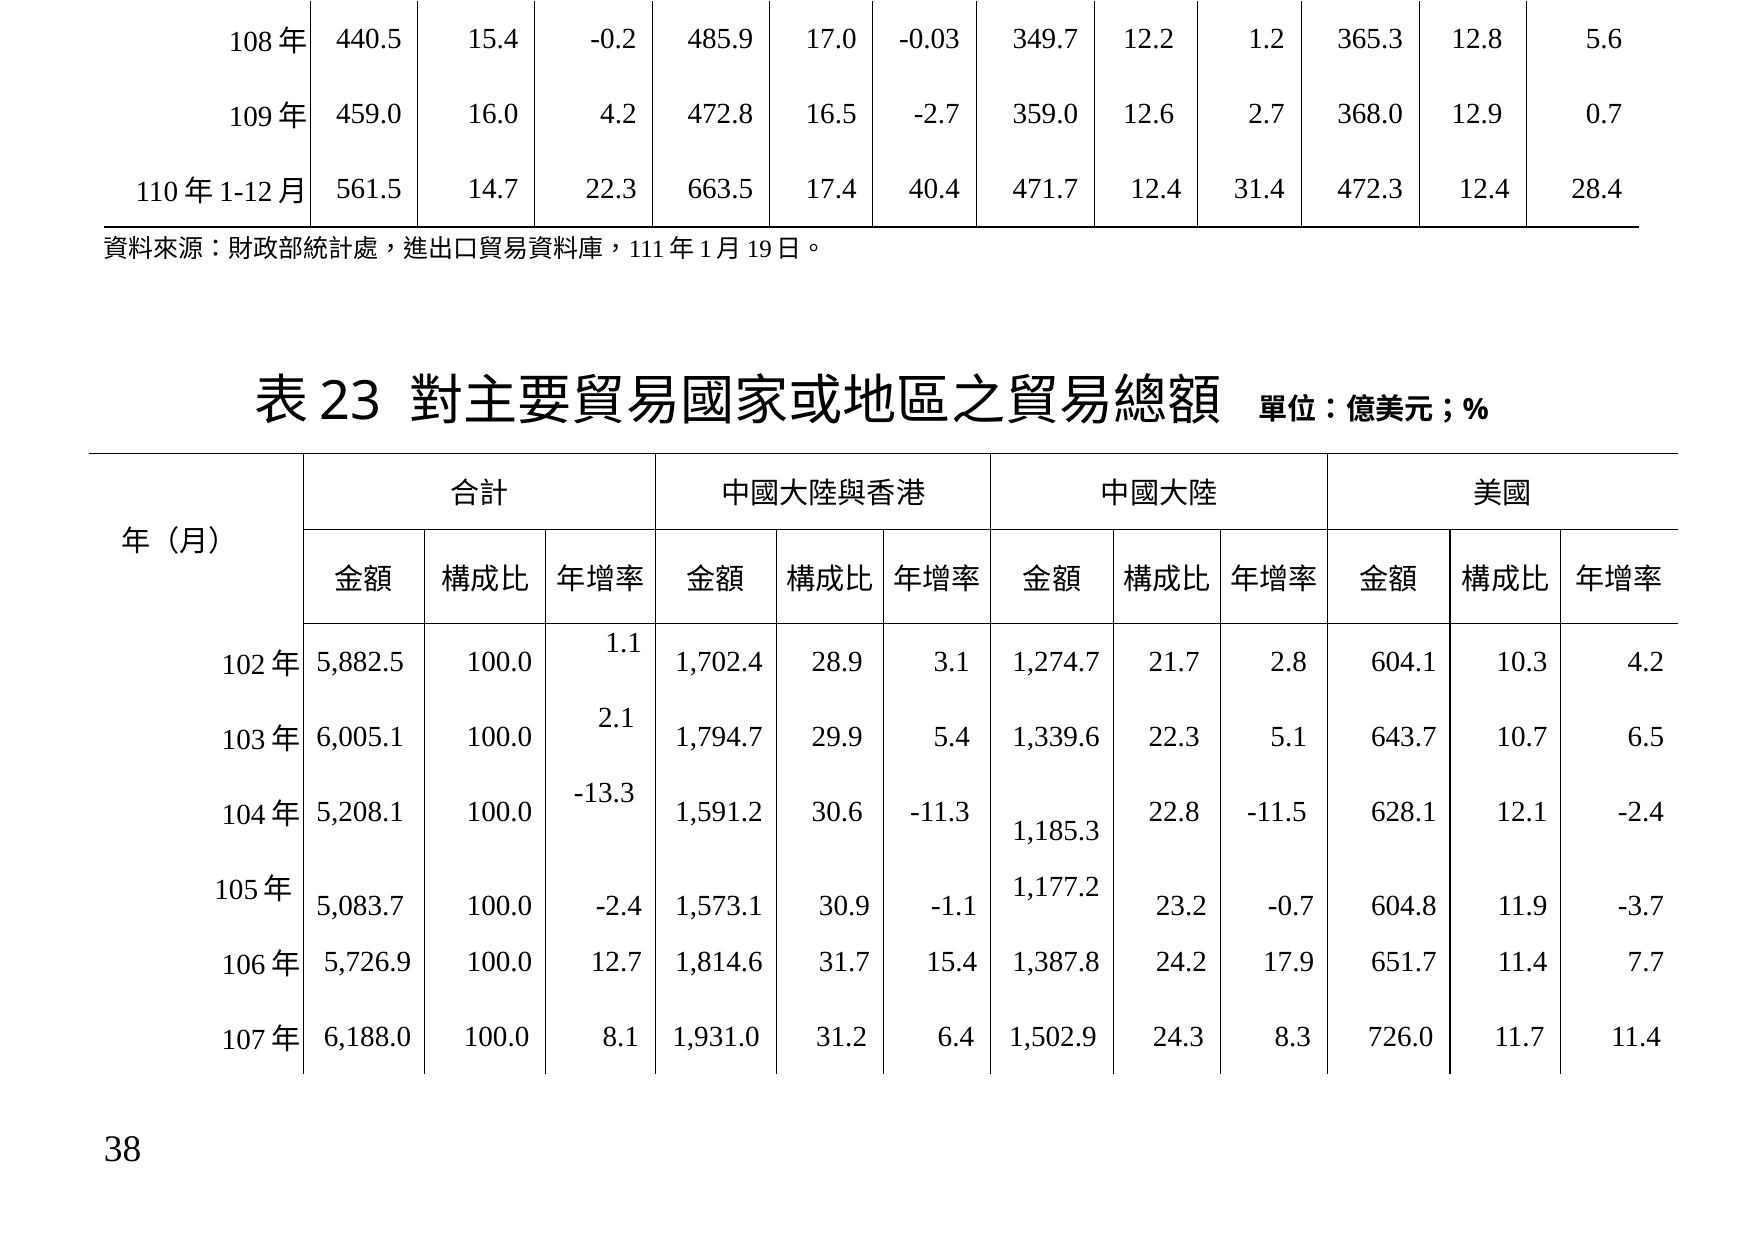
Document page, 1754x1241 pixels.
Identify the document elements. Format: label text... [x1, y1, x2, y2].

table_cell 22.3 [1114, 699, 1220, 774]
table_cell 5.6 [1527, 1, 1638, 76]
table_cell 628.1 [1328, 774, 1449, 849]
subtitle 表23 對主要貿易國家或地區之貿易總額 單位：億美元；% [103, 340, 1639, 452]
table_cell 1,502.9 [991, 999, 1113, 1074]
table_cell 15.4 [884, 924, 990, 999]
table_cell 1,387.8 [991, 924, 1113, 999]
table_cell -0.7 [1221, 849, 1327, 924]
table_cell -11.5 [1221, 774, 1327, 849]
table_cell 10.3 [1451, 624, 1560, 699]
table_cell 構成比 [1114, 530, 1220, 623]
table_cell 1,702.4 [656, 624, 776, 699]
table_cell 108年 [104, 1, 310, 76]
table_cell 31.7 [777, 924, 883, 999]
table_cell 11.4 [1561, 999, 1677, 1074]
table_cell -0.03 [873, 1, 976, 76]
table_cell 22.8 [1114, 774, 1220, 849]
table_cell 16.0 [418, 76, 534, 151]
table_cell 0.7 [1527, 76, 1638, 151]
table_cell 12.4 [1095, 151, 1197, 226]
table_cell 5.1 [1221, 699, 1327, 774]
table_cell 5,083.7 [304, 849, 424, 924]
table_cell 22.3 [535, 151, 652, 226]
table_cell 8.3 [1221, 999, 1327, 1074]
table_cell 1,794.7 [656, 699, 776, 774]
table_cell 2.7 [1198, 76, 1301, 151]
table_cell 6,005.1 [304, 699, 424, 774]
table_cell 663.5 [653, 151, 769, 226]
text 資料來源：財政部統計處，進出口貿易資料庫，111年1月19日。 [103, 227, 1639, 265]
table_cell 8.1 [546, 999, 655, 1074]
table_cell 14.7 [418, 151, 534, 226]
table_cell 100.0 [425, 999, 545, 1074]
table_cell 1,339.6 [991, 699, 1113, 774]
table_cell 105年 [89, 849, 303, 924]
table_header 中國大陸 [991, 454, 1327, 528]
table_cell 23.2 [1114, 849, 1220, 924]
table_cell 100.0 [425, 624, 545, 699]
table_cell 24.2 [1114, 924, 1220, 999]
table_cell 1,591.2 [656, 774, 776, 849]
table_cell 構成比 [425, 530, 545, 623]
table_cell 100.0 [425, 924, 545, 999]
table_cell 100.0 [425, 774, 545, 849]
table_cell 12.2 [1095, 1, 1197, 76]
table_cell 102年 [89, 623, 303, 699]
table_cell -3.7 [1561, 849, 1677, 924]
table_header 合計 [304, 454, 655, 528]
table_cell 472.8 [653, 76, 769, 151]
table_cell 1,274.7 [991, 624, 1113, 699]
table_cell 106年 [89, 924, 303, 999]
table_cell 4.2 [1561, 624, 1677, 699]
table_header 年（月） [89, 454, 303, 623]
table_cell 10.7 [1451, 699, 1560, 774]
table_cell 12.9 [1420, 76, 1526, 151]
table_cell 109年 [104, 76, 310, 151]
table_header 美國 [1328, 454, 1677, 528]
table_cell 12.7 [546, 924, 655, 999]
table_cell 365.3 [1302, 1, 1419, 76]
table_cell 471.7 [977, 151, 1094, 226]
table_cell 17.9 [1221, 924, 1327, 999]
table_cell 604.1 [1328, 624, 1449, 699]
table_cell 368.0 [1302, 76, 1419, 151]
table_cell 472.3 [1302, 151, 1419, 226]
table_cell 28.9 [777, 624, 883, 699]
table_cell 12.8 [1420, 1, 1526, 76]
table_cell 28.4 [1527, 151, 1638, 226]
table_cell 29.9 [777, 699, 883, 774]
table_cell 11.9 [1451, 849, 1560, 924]
table_cell 459.0 [311, 76, 417, 151]
table_cell 金額 [1328, 530, 1449, 623]
table_cell -2.4 [1561, 774, 1677, 849]
table_cell 485.9 [653, 1, 769, 76]
table_cell 21.7 [1114, 624, 1220, 699]
table_cell 年增率 [884, 530, 990, 623]
table_cell 651.7 [1328, 924, 1449, 999]
table_cell 30.9 [777, 849, 883, 924]
table_cell 6.5 [1561, 699, 1677, 774]
table_cell 1,177.2 [991, 849, 1113, 924]
table_cell 2.1 [546, 699, 655, 774]
table_cell 4.2 [535, 76, 652, 151]
table_cell 604.8 [1328, 849, 1449, 924]
table_cell -11.3 [884, 774, 990, 849]
table_cell 561.5 [311, 151, 417, 226]
table_cell 726.0 [1328, 999, 1449, 1074]
table_cell 年增率 [1561, 530, 1677, 623]
table_cell 643.7 [1328, 699, 1449, 774]
table_cell 100.0 [425, 699, 545, 774]
table_header 中國大陸與香港 [656, 454, 990, 528]
table_cell 110年1-12月 [104, 151, 310, 226]
table_cell 15.4 [418, 1, 534, 76]
table_cell 17.0 [770, 1, 872, 76]
table_cell 金額 [991, 530, 1113, 623]
table_cell 40.4 [873, 151, 976, 226]
table_cell 100.0 [425, 849, 545, 924]
table_cell 107年 [89, 999, 303, 1074]
table_cell -2.7 [873, 76, 976, 151]
table_cell 金額 [656, 530, 776, 623]
table_cell 構成比 [777, 530, 883, 623]
table_cell -1.1 [884, 849, 990, 924]
table_cell 5,208.1 [304, 774, 424, 849]
table_cell 年增率 [1221, 530, 1327, 623]
table_cell 31.4 [1198, 151, 1301, 226]
table_cell 17.4 [770, 151, 872, 226]
table_cell -2.4 [546, 849, 655, 924]
table_cell 5,882.5 [304, 624, 424, 699]
table_cell 31.2 [777, 999, 883, 1074]
table_cell 6,188.0 [304, 999, 424, 1074]
table_cell 7.7 [1561, 924, 1677, 999]
table_cell 11.7 [1451, 999, 1560, 1074]
table_cell 1.2 [1198, 1, 1301, 76]
table_cell 2.8 [1221, 624, 1327, 699]
table_cell 1,931.0 [656, 999, 776, 1074]
table_cell 11.4 [1451, 924, 1560, 999]
table_cell 構成比 [1451, 530, 1560, 623]
table_cell 年增率 [546, 530, 655, 623]
table_cell 16.5 [770, 76, 872, 151]
table_cell 349.7 [977, 1, 1094, 76]
table_cell 5,726.9 [304, 924, 424, 999]
table_cell 1.1 [546, 624, 655, 699]
table_cell 12.6 [1095, 76, 1197, 151]
table_cell 12.4 [1420, 151, 1526, 226]
table_cell 金額 [304, 530, 424, 623]
table_cell 3.1 [884, 624, 990, 699]
table_cell 1,185.3 [991, 774, 1113, 849]
table_cell 5.4 [884, 699, 990, 774]
table_cell -13.3 [546, 774, 655, 849]
table_cell 103年 [89, 699, 303, 774]
table_cell 104年 [89, 774, 303, 849]
table_cell 440.5 [311, 1, 417, 76]
table_cell 24.3 [1114, 999, 1220, 1074]
table_cell 1,573.1 [656, 849, 776, 924]
table_cell 1,814.6 [656, 924, 776, 999]
table_cell 6.4 [884, 999, 990, 1074]
table_cell 30.6 [777, 774, 883, 849]
table_cell -0.2 [535, 1, 652, 76]
table_cell 359.0 [977, 76, 1094, 151]
table_cell 12.1 [1451, 774, 1560, 849]
